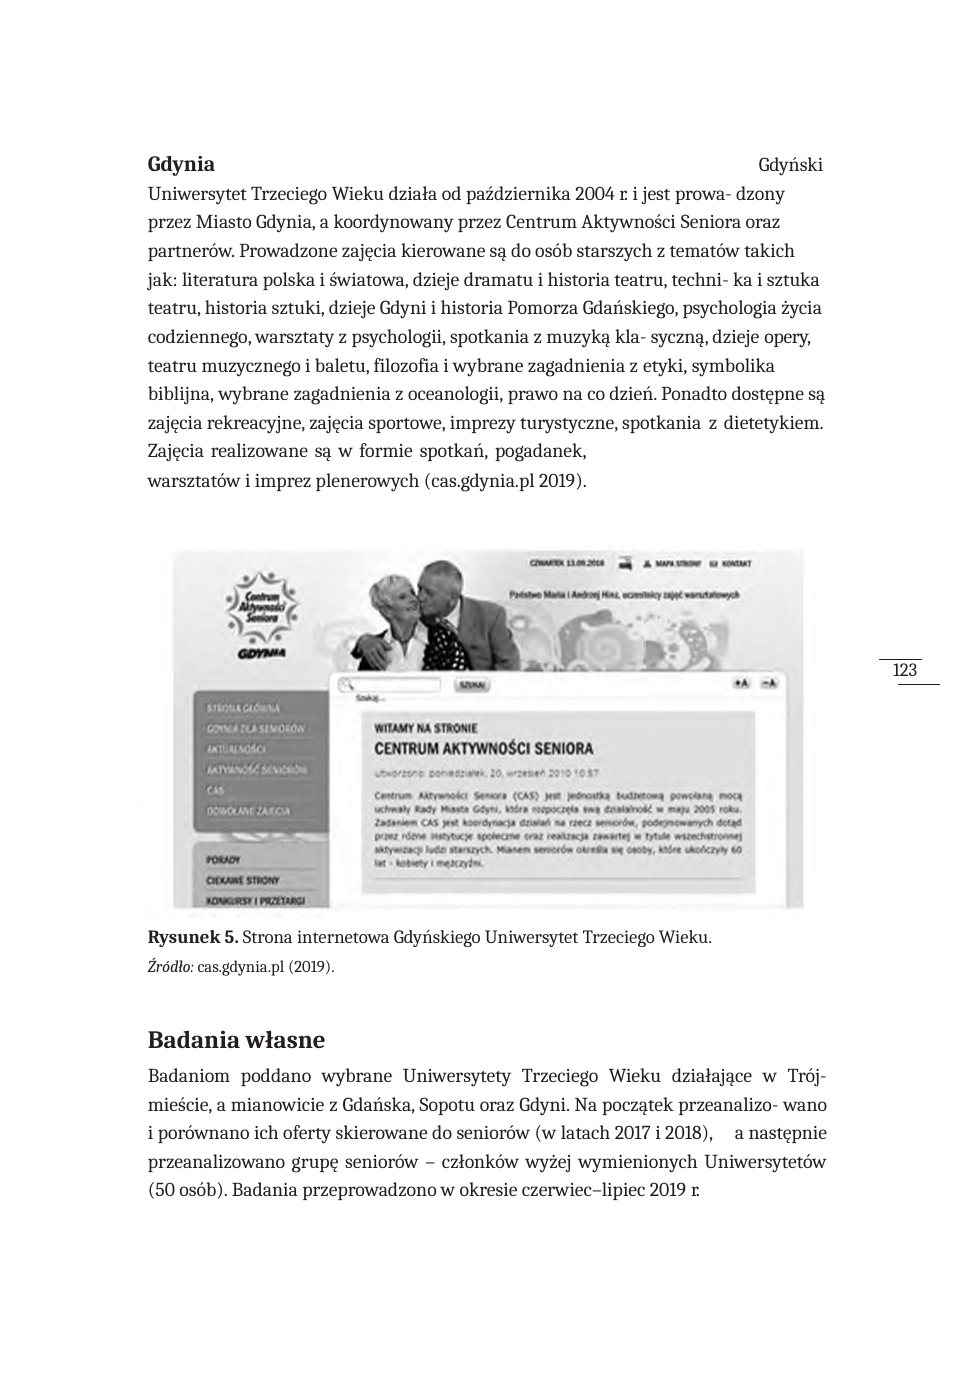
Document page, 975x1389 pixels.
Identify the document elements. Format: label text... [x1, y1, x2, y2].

subtitle Badania własne [148, 1026, 935, 1054]
text warsztatów i imprez plenerowych (cas.gdynia.pl 2019). [148, 469, 935, 492]
text Rysunek 5. Strona internetowa Gdyńskiego Uniwersytet Trzeciego Wieku. [148, 927, 935, 948]
text Gdynia Gdyński Uniwersytet Trzeciego Wieku działa od października 2004 r. i jest prowa- dzony przez Miasto Gdynia, a koordynowany przez Centrum Aktywności Seniora oraz partnerów. Prowadzone zajęcia kierowane są do osób starszych z tematów takich jak: literatura polska i światowa, dzieje dramatu i historia teatru, techni- ka i sztuka teatru, historia sztuki, dzieje Gdyni i historia Pomorza Gdańskiego, psychologia życia codziennego, warsztaty z psychologii, spotkania z muzyką kla- syczną, dzieje opery, teatru muzycznego i baletu, filozofia i wybrane zagadnienia z etyki, symbolika biblijna, wybrane zagadnienia z oceanologii, prawo na co dzień. Ponadto dostępne są zajęcia rekreacyjne, zajęcia sportowe, imprezy turystyczne, spotkania z dietetykiem. Zajęcia realizowane są w formie spotkań, pogadanek, [148, 151, 828, 463]
text Badaniom poddano wybrane Uniwersytety Trzeciego Wieku działające w Trój- mieście, a mianowicie z Gdańska, Sopotu oraz Gdyni. Na początek przeanalizo- wano i porównano ich oferty skierowane do seniorów (w latach 2017 i 2018), a następnie przeanalizowano grupę seniorów – członków wyżej wymienionych Uniwersytetów (50 osób). Badania przeprowadzono w okresie czerwiec–lipiec 2019 r. [148, 1065, 828, 1201]
text [123, 654, 134, 681]
text Źródło: cas.gdynia.pl (2019). [148, 957, 935, 976]
picture [134, 545, 817, 918]
text 123 [817, 654, 917, 681]
